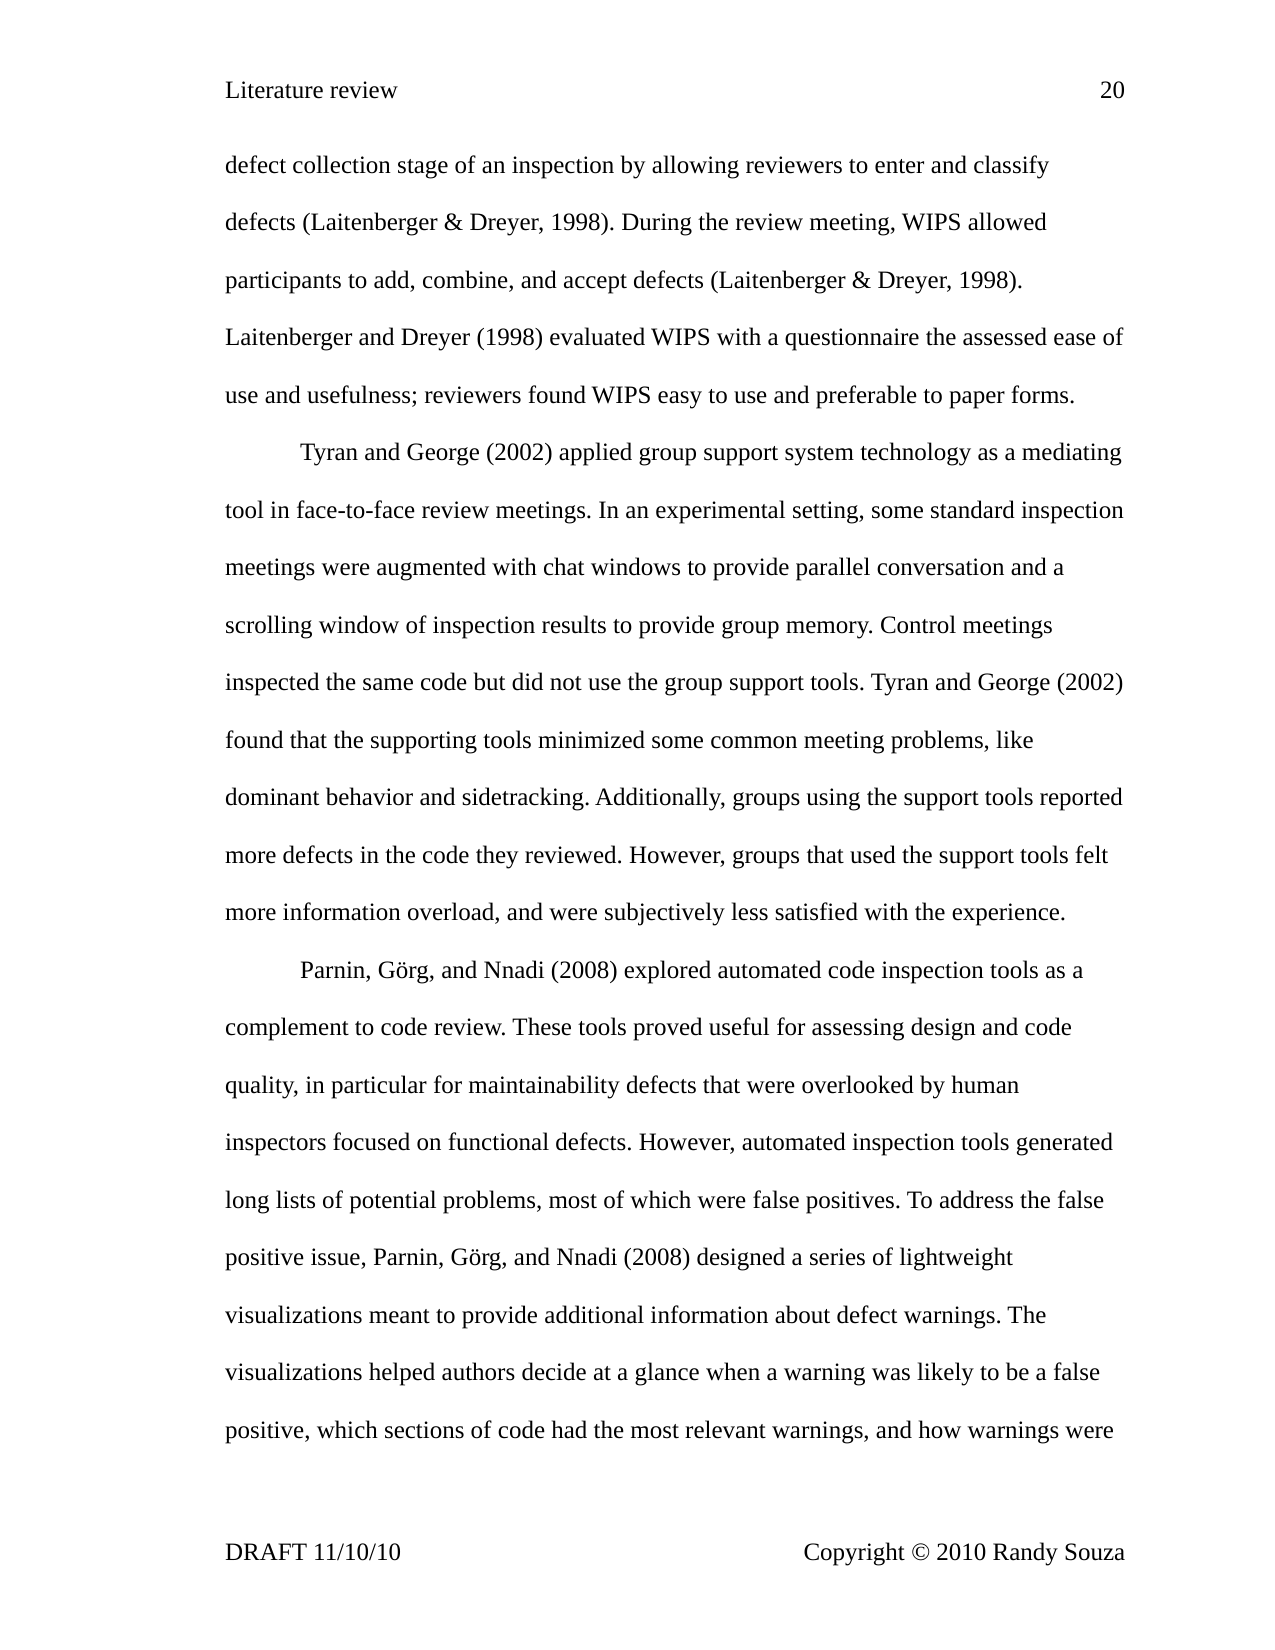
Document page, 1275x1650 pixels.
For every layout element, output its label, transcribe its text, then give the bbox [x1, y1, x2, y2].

text Tyran and George (2002) applied group support system technology as a mediating tool in face-to-face review meetings. In an experimental setting, some standard inspection meetings were augmented with chat windows to provide parallel conversation and a scrolling window of inspection results to provide group memory. Control meetings inspected the same code but did not use the group support tools. Tyran and George (2002) found that the supporting tools minimized some common meeting problems, like dominant behavior and sidetracking. Additionally, groups using the support tools reported more defects in the code they reviewed. However, groups that used the support tools felt more information overload, and were subjectively less satisfied with the experience. [225, 437, 1125, 926]
text Parnin, Görg, and Nnadi (2008) explored automated code inspection tools as a complement to code review. These tools proved useful for assessing design and code quality, in particular for maintainability defects that were overlooked by human inspectors focused on functional defects. However, automated inspection tools generated long lists of potential problems, most of which were false positives. To address the false positive issue, Parnin, Görg, and Nnadi (2008) designed a series of lightweight visualizations meant to provide additional information about defect warnings. The visualizations helped authors decide at a glance when a warning was likely to be a false positive, which sections of code had the most relevant warnings, and how warnings were [225, 955, 1125, 1444]
text defect collection stage of an inspection by allowing reviewers to enter and classify defects (Laitenberger & Dreyer, 1998). During the review meeting, WIPS allowed participants to add, combine, and accept defects (Laitenberger & Dreyer, 1998). Laitenberger and Dreyer (1998) evaluated WIPS with a questionnaire the assessed ease of use and usefulness; reviewers found WIPS easy to use and preferable to paper forms. [225, 150, 1125, 409]
